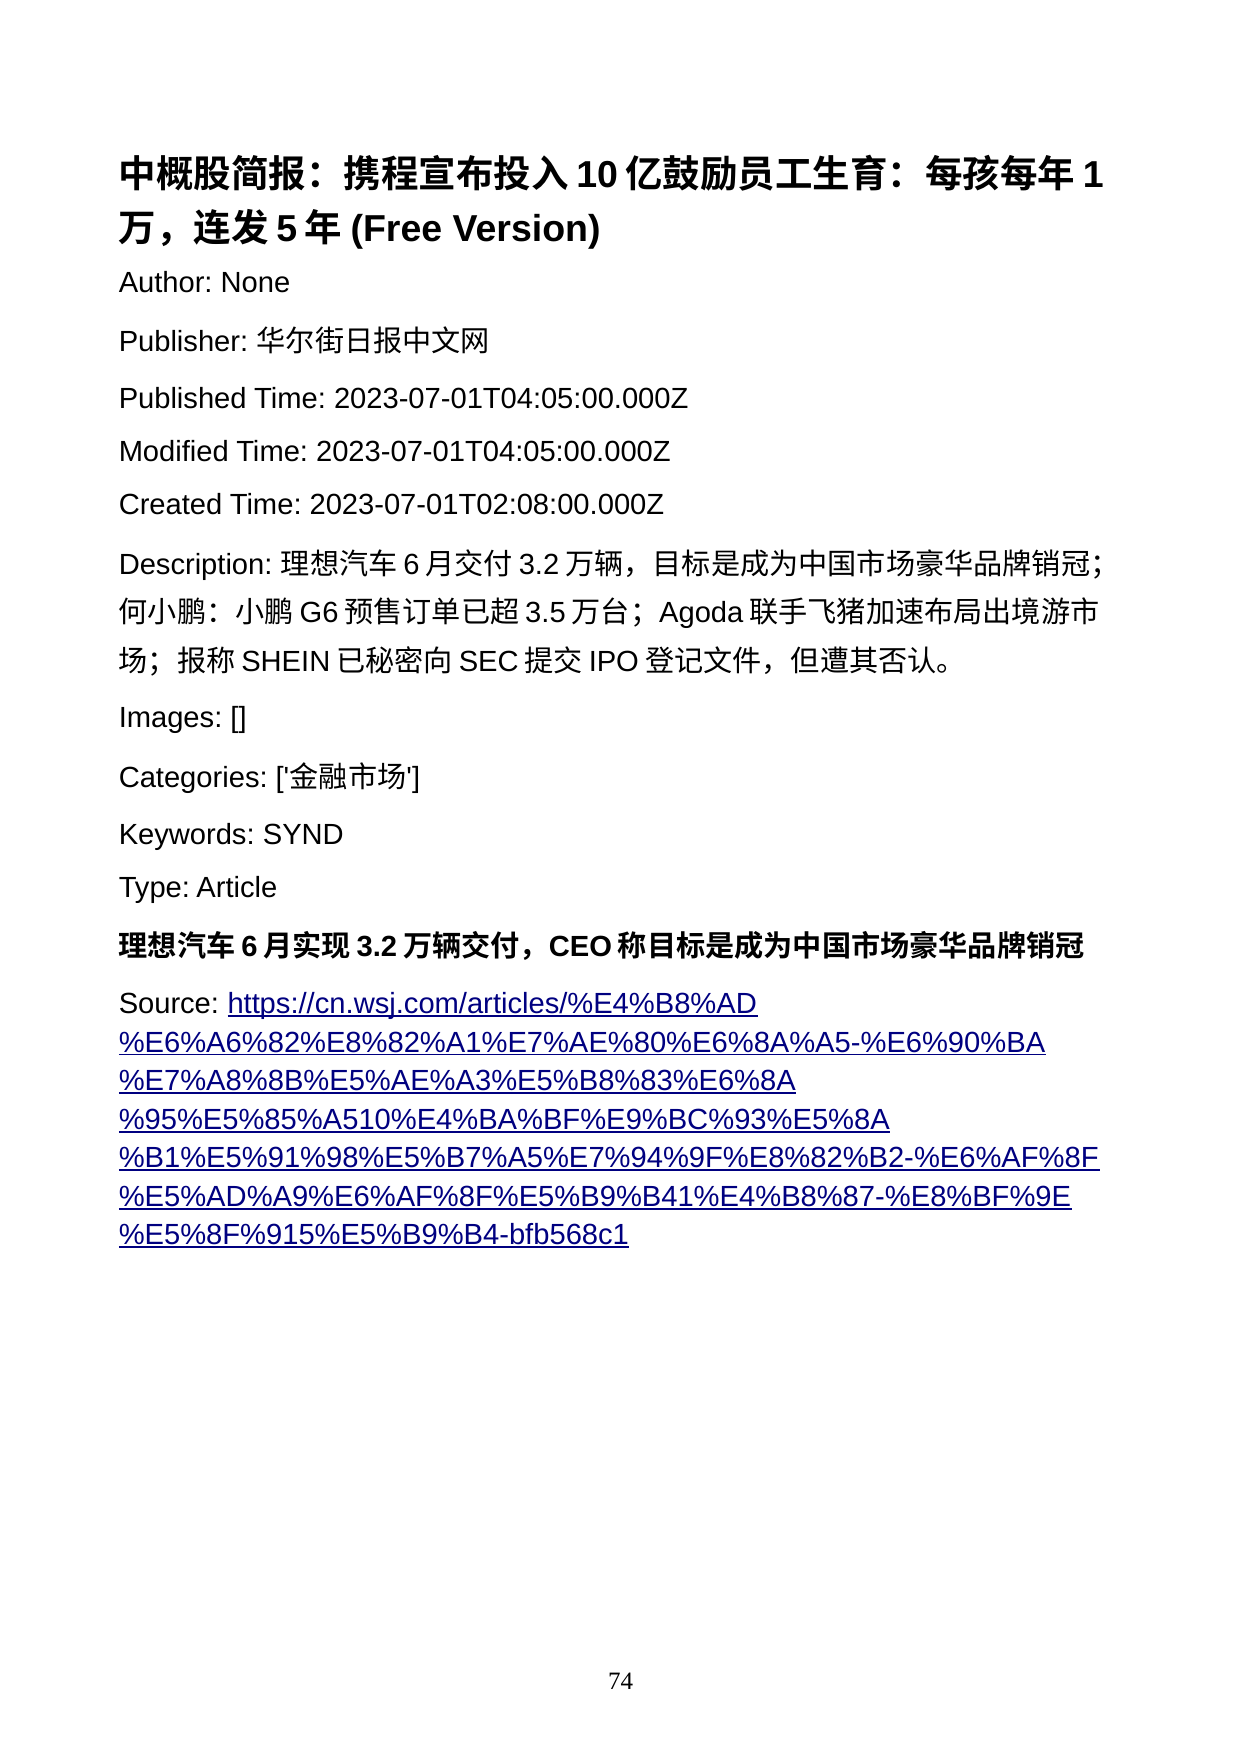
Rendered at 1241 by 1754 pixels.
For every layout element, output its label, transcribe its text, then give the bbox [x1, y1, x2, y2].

text Created Time: 2023-07-01T02:08:00.000Z [118, 487, 1122, 521]
subtitle 中概股简报：携程宣布投入10亿鼓励员工生育：每孩每年1万，连发5年 (Free Version) [118, 143, 1122, 252]
text Source: https://cn.wsj.com/articles/%E4%B8%AD%E6%A6%82%E8%82%A1%E7%AE%80%E6%8A%A5-%E6%90%BA%E7%A8%8B%E5%AE%A3%E5%B8%83%E6%8A%95%E5%85%A510%E4%BA%BF%E9%BC%93%E5%8A%B1%E5%91%98%E5%B7%A5%E7%94%9F%E8%82%B2-%E6%AF%8F%E5%AD%A9%E6%AF%8F%E5%B9%B41%E4%B8%87-%E8%BF%9E%E5%8F%915%E5%B9%B4-bfb568c1 [118, 986, 1122, 1251]
text Author: None [118, 264, 1122, 298]
text Published Time: 2023-07-01T04:05:00.000Z [118, 381, 1122, 414]
text Modified Time: 2023-07-01T04:05:00.000Z [118, 434, 1122, 467]
text Publisher: 华尔街日报中文网 [118, 318, 1122, 360]
text Type: Article [118, 870, 1122, 903]
text 理想汽车6月实现3.2万辆交付，CEO称目标是成为中国市场豪华品牌销冠 [118, 923, 1122, 965]
text Keywords: SYND [118, 817, 1122, 850]
text Categories: ['金融市场'] [118, 753, 1122, 796]
text Description: 理想汽车6月交付3.2万辆，目标是成为中国市场豪华品牌销冠；何小鹏：小鹏G6预售订单已超3.5万台；Agoda联手飞猪加速布局出境游市场；报称SHEIN已秘密向SEC提交IPO登记文件，但遭其否认。 [118, 540, 1122, 679]
text Images: [] [118, 700, 1122, 734]
